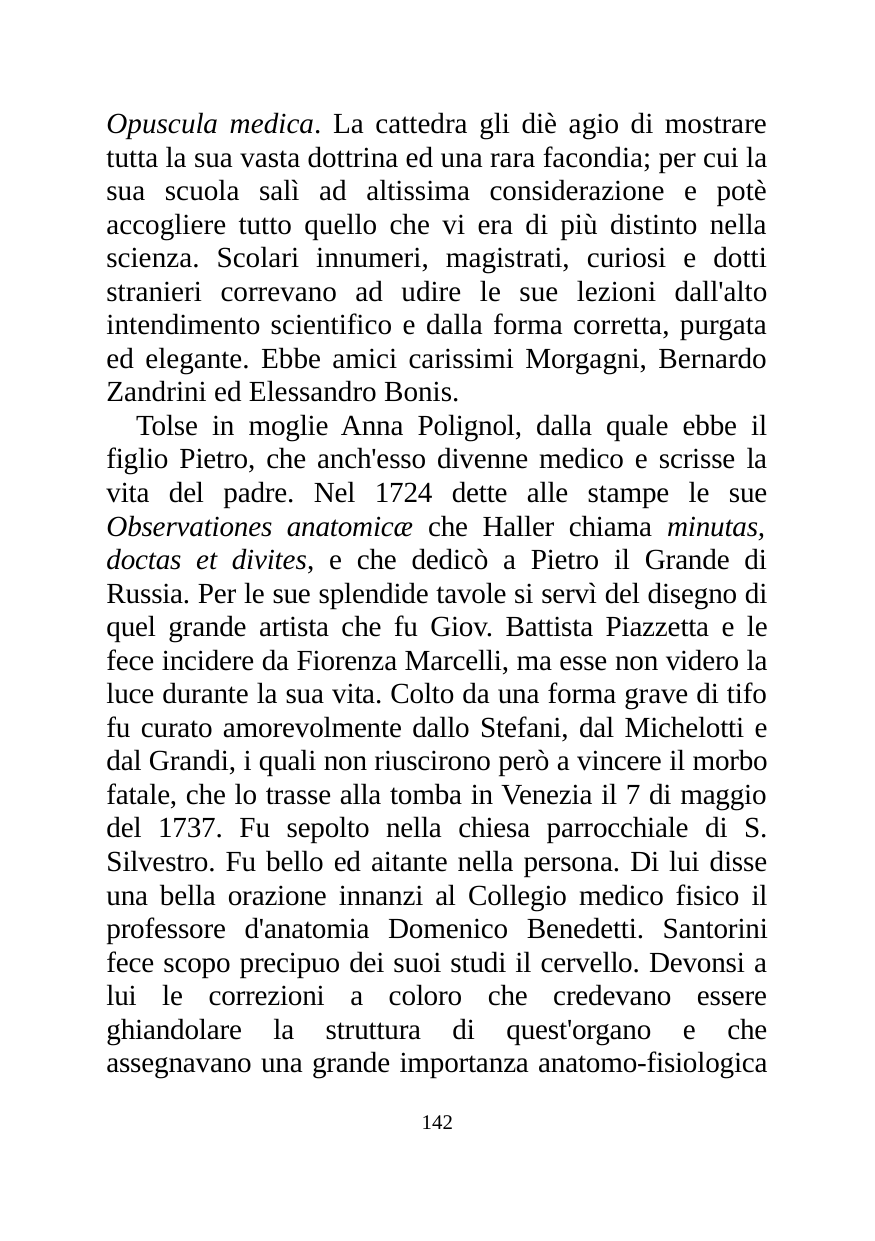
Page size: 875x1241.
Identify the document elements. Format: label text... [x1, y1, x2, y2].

text Tolse in moglie Anna Polignol, dalla quale ebbe il figlio Pietro, che anch'esso divenne medico e scrisse la vita del padre. Nel 1724 dette alle stampe le sue Observationes anatomicæ che Haller chiama minutas, doctas et divites, e che dedicò a Pietro il Grande di Russia. Per le sue splendide tavole si servì del disegno di quel grande artista che fu Giov. Battista Piazzetta e le fece incidere da Fiorenza Marcelli, ma esse non videro la luce durante la sua vita. Colto da una forma grave di tifo fu curato amorevolmente dallo Stefani, dal Michelotti e dal Grandi, i quali non riuscirono però a vincere il morbo fatale, che lo trasse alla tomba in Venezia il 7 di maggio del 1737. Fu sepolto nella chiesa parrocchiale di S. Silvestro. Fu bello ed aitante nella persona. Di lui disse una bella orazione innanzi al Collegio medico fisico il professore d'anatomia Domenico Benedetti. Santorini fece scopo precipuo dei suoi studi il cervello. Devonsi a lui le correzioni a coloro che credevano essere ghiandolare la struttura di quest'organo e che assegnavano una grande importanza anatomo-fisiologica [106, 408, 768, 1079]
text Opuscula medica. La cattedra gli diè agio di mostrare tutta la sua vasta dottrina ed una rara facondia; per cui la sua scuola salì ad altissima considerazione e potè accogliere tutto quello che vi era di più distinto nella scienza. Scolari innumeri, magistrati, curiosi e dotti stranieri correvano ad udire le sue lezioni dall'alto intendimento scientifico e dalla forma corretta, purgata ed elegante. Ebbe amici carissimi Morgagni, Bernardo Zandrini ed Elessandro Bonis. [106, 106, 768, 408]
